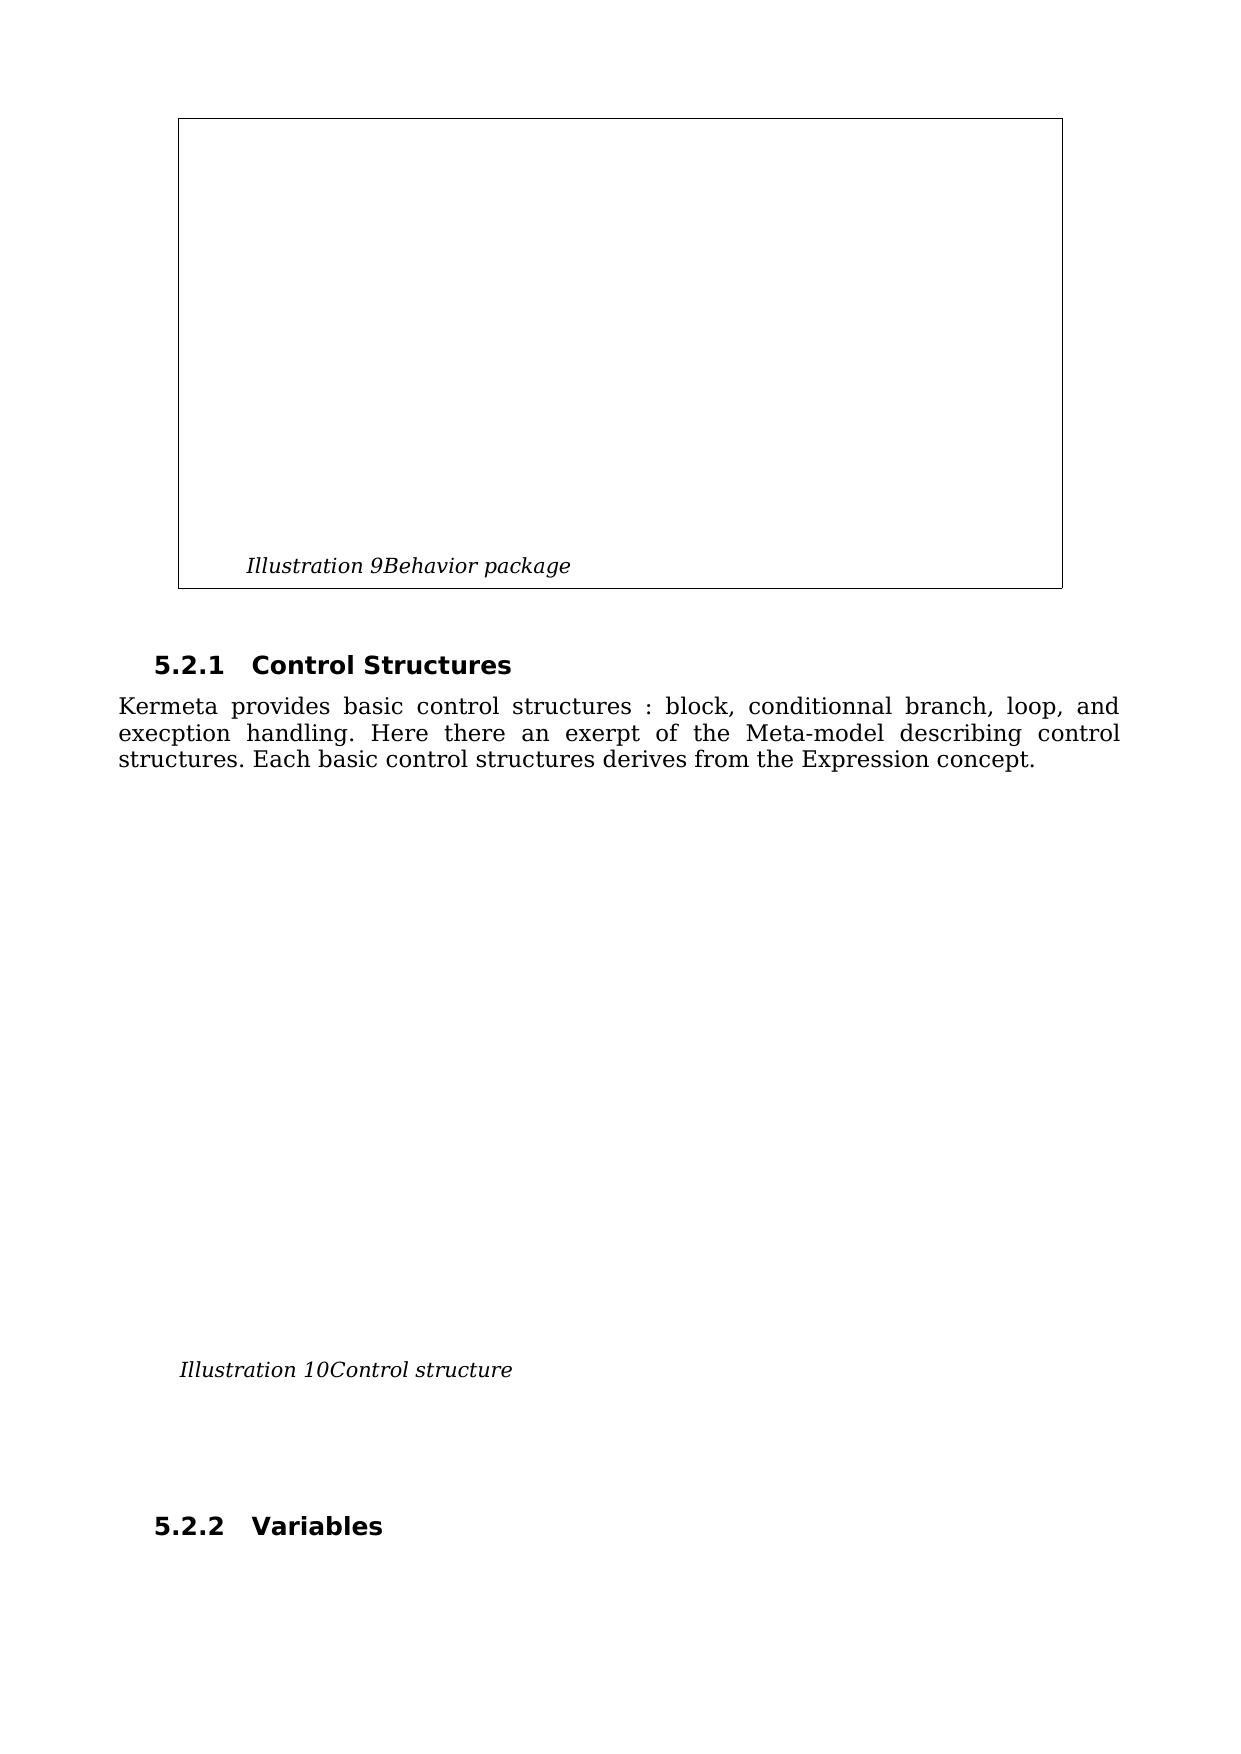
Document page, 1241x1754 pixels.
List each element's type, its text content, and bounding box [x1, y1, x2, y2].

text Illustration 9Behavior package [205, 127, 1018, 579]
subtitle Variables [153, 1512, 1122, 1542]
text Illustration 10Control structure [138, 773, 1084, 1382]
subtitle Control Structures [153, 651, 1122, 681]
text Kermeta provides basic control structures : block, conditionnal branch, loop, and execption handling. Here there an exerpt of the Meta-model describing control structures. Each basic control structures derives from the Expression concept. [118, 693, 1122, 773]
